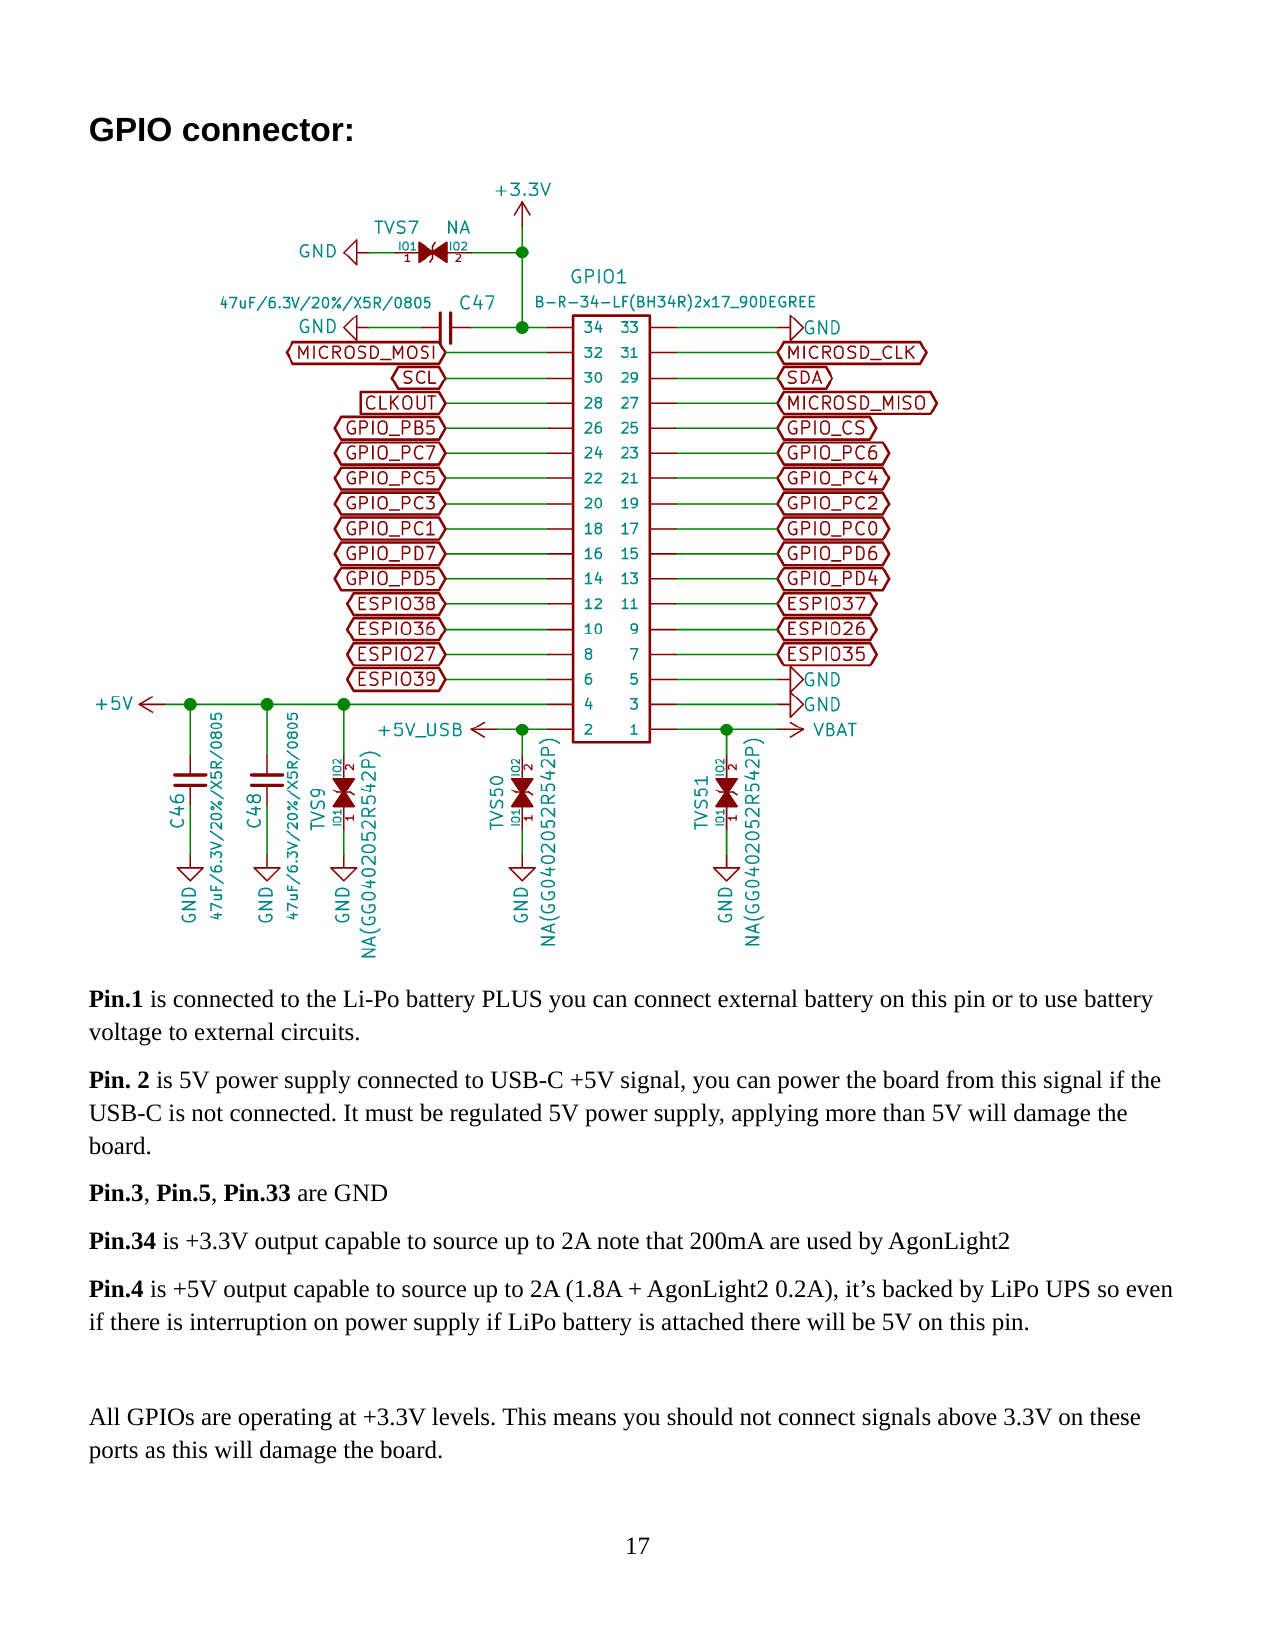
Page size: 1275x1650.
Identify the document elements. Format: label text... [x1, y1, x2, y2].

text Pin.1 is connected to the Li-Po battery PLUS you can connect external battery on this pin or to use battery voltage to external circuits. [88, 980, 1186, 1046]
subtitle GPIO connector: [88, 109, 1186, 148]
text All GPIOs are operating at +3.3V levels. This means you should not connect signals above 3.3V on these ports as this will damage the board. [88, 1402, 1186, 1464]
text Pin.4 is +5V output capable to source up to 2A (1.8A + AgonLight2 0.2A), it’s backed by LiPo UPS so even if there is interruption on power supply if LiPo battery is attached there will be 5V on this pin. [88, 1274, 1186, 1336]
text Pin.34 is +3.3V output capable to source up to 2A note that 200mA are used by AgonLight2 [88, 1226, 1186, 1255]
text Pin.3, Pin.5, Pin.33 are GND [88, 1178, 1186, 1207]
picture [88, 160, 967, 980]
text Pin. 2 is 5V power supply connected to USB-C +5V signal, you can power the board from this signal if the USB-C is not connected. It must be regulated 5V power supply, applying more than 5V will damage the board. [88, 1065, 1186, 1160]
